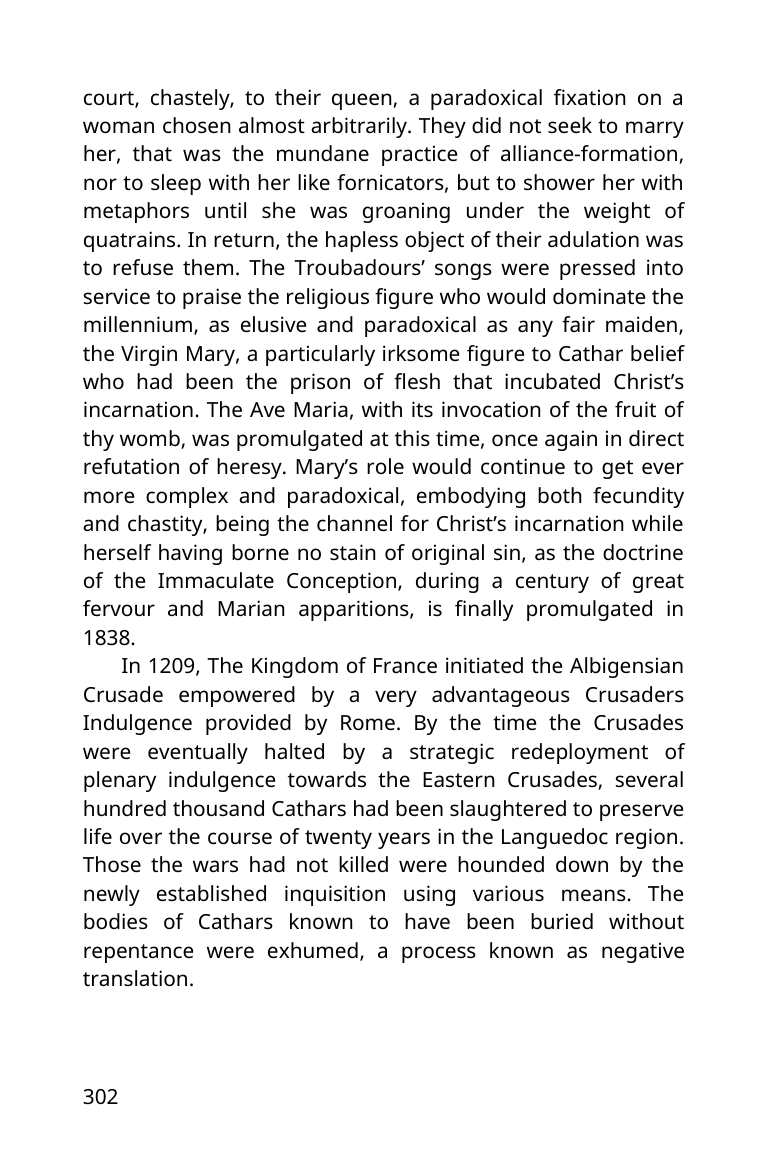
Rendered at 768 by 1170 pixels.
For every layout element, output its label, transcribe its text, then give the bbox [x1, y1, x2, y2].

text court, chastely, to their queen, a paradoxical fixation on a woman chosen almost arbitrarily. They did not seek to marry her, that was the mundane practice of alliance-formation, nor to sleep with her like fornicators, but to shower her with metaphors until she was groaning under the weight of quatrains. In return, the hapless object of their adulation was to refuse them. The Troubadours’ songs were pressed into service to praise the religious figure who would dominate the millennium, as elusive and paradoxical as any fair maiden, the Virgin Mary, a particularly irksome figure to Cathar belief who had been the prison of flesh that incubated Christ’s incarnation. The Ave Maria, with its invocation of the fruit of thy womb, was promulgated at this time, once again in direct refutation of heresy. Mary’s role would continue to get ever more complex and paradoxical, embodying both fecundity and chastity, being the channel for Christ’s incarnation while herself having borne no stain of original sin, as the doctrine of the Immaculate Conception, during a century of great fervour and Marian apparitions, is finally promulgated in 1838. [83, 83, 685, 651]
text In 1209, The Kingdom of France initiated the Albigensian Crusade empowered by a very advantageous Crusaders Indulgence provided by Rome. By the time the Crusades were eventually halted by a strategic redeployment of plenary indulgence towards the Eastern Crusades, several hundred thousand Cathars had been slaughtered to preserve life over the course of twenty years in the Languedoc region. Those the wars had not killed were hounded down by the newly established inquisition using various means. The bodies of Cathars known to have been buried without repentance were exhumed, a process known as negative translation. [83, 651, 685, 993]
